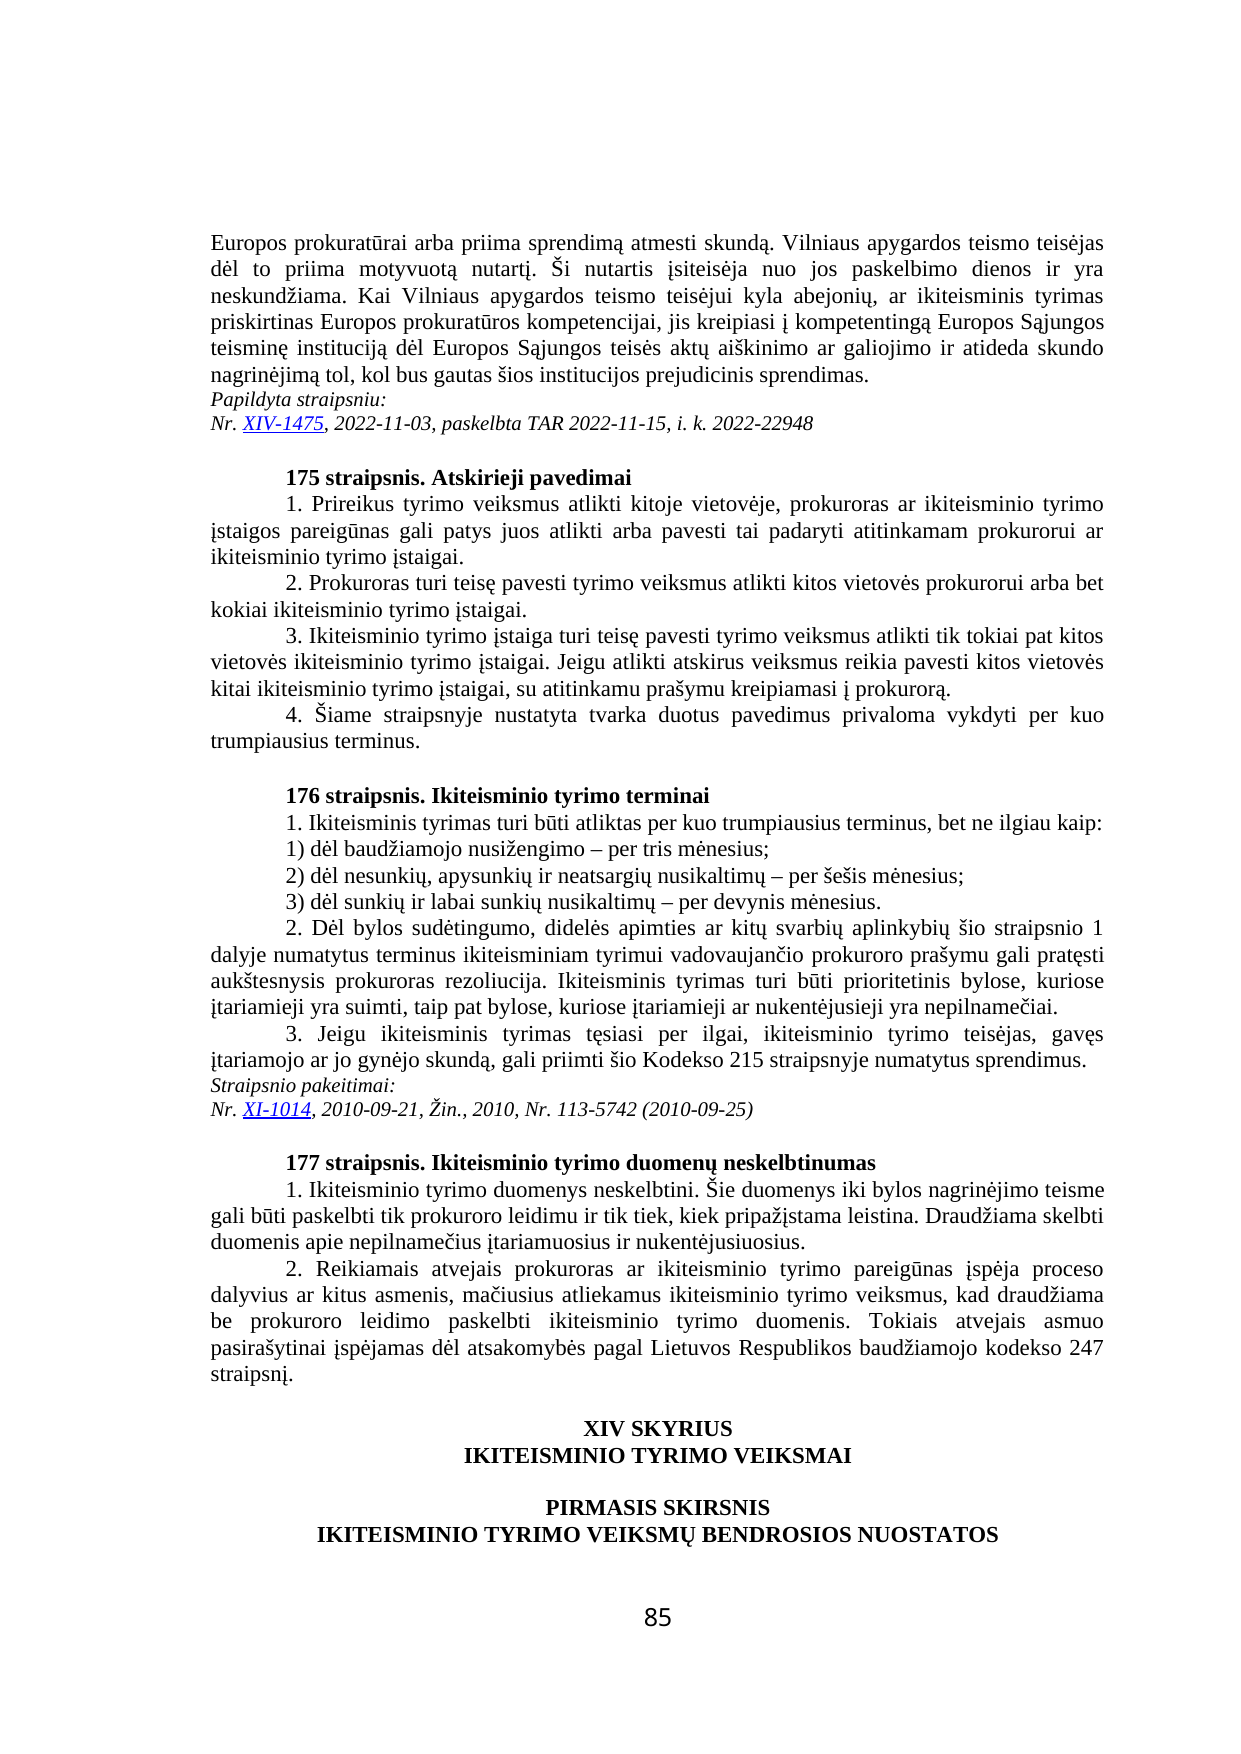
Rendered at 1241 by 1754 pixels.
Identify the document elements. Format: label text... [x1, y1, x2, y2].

text Papildyta straipsniu: [210, 387, 1105, 411]
text Europos prokuratūrai arba priima sprendimą atmesti skundą. Vilniaus apygardos teismo teisėjas dėl to priima motyvuotą nutartį. Ši nutartis įsiteisėja nuo jos paskelbimo dienos ir yra neskundžiama. Kai Vilniaus apygardos teismo teisėjui kyla abejonių, ar ikiteisminis tyrimas priskirtinas Europos prokuratūros kompetencijai, jis kreipiasi į kompetentingą Europos Sąjungos teisminę instituciją dėl Europos Sąjungos teisės aktų aiškinimo ar galiojimo ir atideda skundo nagrinėjimą tol, kol bus gautas šios institucijos prejudicinis sprendimas. [210, 229, 1105, 387]
text 2. Prokuroras turi teisę pavesti tyrimo veiksmus atlikti kitos vietovės prokurorui arba bet kokiai ikiteisminio tyrimo įstaigai. [210, 569, 1105, 622]
text 2. Reikiamais atvejais prokuroras ar ikiteisminio tyrimo pareigūnas įspėja proceso dalyvius ar kitus asmenis, mačiusius atliekamus ikiteisminio tyrimo veiksmus, kad draudžiama be prokuroro leidimo paskelbti ikiteisminio tyrimo duomenis. Tokiais atvejais asmuo pasirašytinai įspėjamas dėl atsakomybės pagal Lietuvos Respublikos baudžiamojo kodekso 247 straipsnį. [210, 1255, 1105, 1387]
text 175 straipsnis. Atskirieji pavedimai [210, 464, 1105, 490]
text 1. Ikiteisminis tyrimas turi būti atliktas per kuo trumpiausius terminus, bet ne ilgiau kaip: [210, 809, 1105, 835]
text Straipsnio pakeitimai: [210, 1072, 1105, 1097]
text 3. Jeigu ikiteisminis tyrimas tęsiasi per ilgai, ikiteisminio tyrimo teisėjas, gavęs įtariamojo ar jo gynėjo skundą, gali priimti šio Kodekso 215 straipsnyje numatytus sprendimus. [210, 1020, 1105, 1072]
text 3. Ikiteisminio tyrimo įstaiga turi teisę pavesti tyrimo veiksmus atlikti tik tokiai pat kitos vietovės ikiteisminio tyrimo įstaigai. Jeigu atlikti atskirus veiksmus reikia pavesti kitos vietovės kitai ikiteisminio tyrimo įstaigai, su atitinkamu prašymu kreipiamasi į prokurorą. [210, 622, 1105, 701]
text 2. Dėl bylos sudėtingumo, didelės apimties ar kitų svarbių aplinkybių šio straipsnio 1 dalyje numatytus terminus ikiteisminiam tyrimui vadovaujančio prokuroro prašymu gali pratęsti aukštesnysis prokuroras rezoliucija. Ikiteisminis tyrimas turi būti prioritetinis bylose, kuriose įtariamieji yra suimti, taip pat bylose, kuriose įtariamieji ar nukentėjusieji yra nepilnamečiai. [210, 914, 1105, 1020]
text Ikiteisminio tyrimo veiksmų bendrosios nuostatos [210, 1521, 1105, 1547]
text Nr. XIV-1475, 2022-11-03, paskelbta TAR 2022-11-15, i. k. 2022-22948 [210, 411, 1105, 435]
text 1) dėl baudžiamojo nusižengimo – per tris mėnesius; [210, 835, 1105, 862]
text 3) dėl sunkių ir labai sunkių nusikaltimų – per devynis mėnesius. [210, 888, 1105, 914]
text Ikiteisminio tyrimo veiksmai [210, 1442, 1105, 1468]
text PIRMASIS SKIRSNIS [210, 1494, 1105, 1521]
text 176 straipsnis. Ikiteisminio tyrimo terminai [210, 783, 1105, 809]
text 177 straipsnis. Ikiteisminio tyrimo duomenų neskelbtinumas [210, 1149, 1105, 1176]
text 1. Prireikus tyrimo veiksmus atlikti kitoje vietovėje, prokuroras ar ikiteisminio tyrimo įstaigos pareigūnas gali patys juos atlikti arba pavesti tai padaryti atitinkamam prokurorui ar ikiteisminio tyrimo įstaigai. [210, 490, 1105, 569]
text 4. Šiame straipsnyje nustatyta tvarka duotus pavedimus privaloma vykdyti per kuo trumpiausius terminus. [210, 701, 1105, 754]
subtitle XIV skyrius [210, 1415, 1105, 1442]
text 2) dėl nesunkių, apysunkių ir neatsargių nusikaltimų – per šešis mėnesius; [210, 862, 1105, 888]
text 1. Ikiteisminio tyrimo duomenys neskelbtini. Šie duomenys iki bylos nagrinėjimo teisme gali būti paskelbti tik prokuroro leidimu ir tik tiek, kiek pripažįstama leistina. Draudžiama skelbti duomenis apie nepilnamečius įtariamuosius ir nukentėjusiuosius. [210, 1176, 1105, 1255]
text Nr. XI-1014, 2010-09-21, Žin., 2010, Nr. 113-5742 (2010-09-25) [210, 1097, 1105, 1121]
